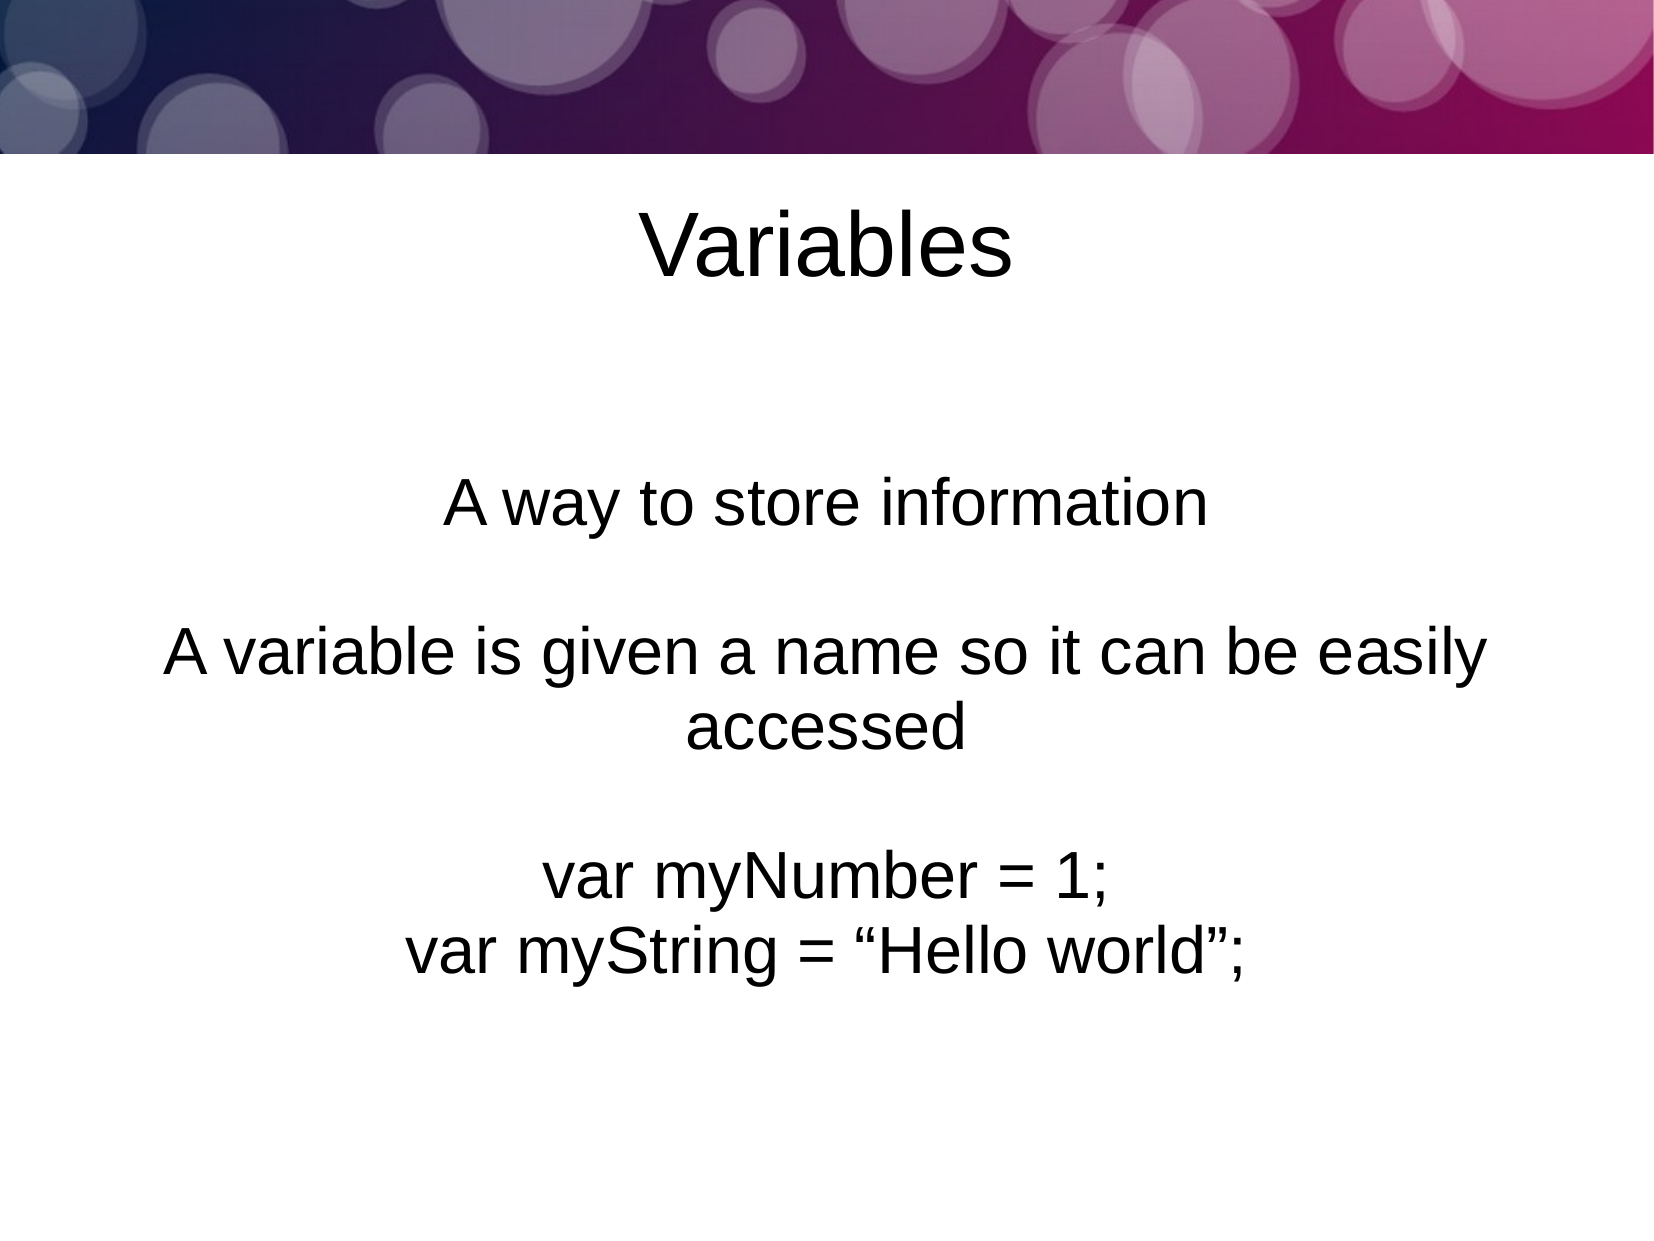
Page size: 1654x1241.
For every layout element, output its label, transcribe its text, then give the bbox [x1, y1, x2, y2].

title Variables [82, 159, 1571, 331]
picture [0, 0, 1654, 154]
subtitle A way to store information A variable is given a name so it can be easily accessed var myNumber = 1; var myString = “Hello world”; [82, 366, 1571, 1087]
